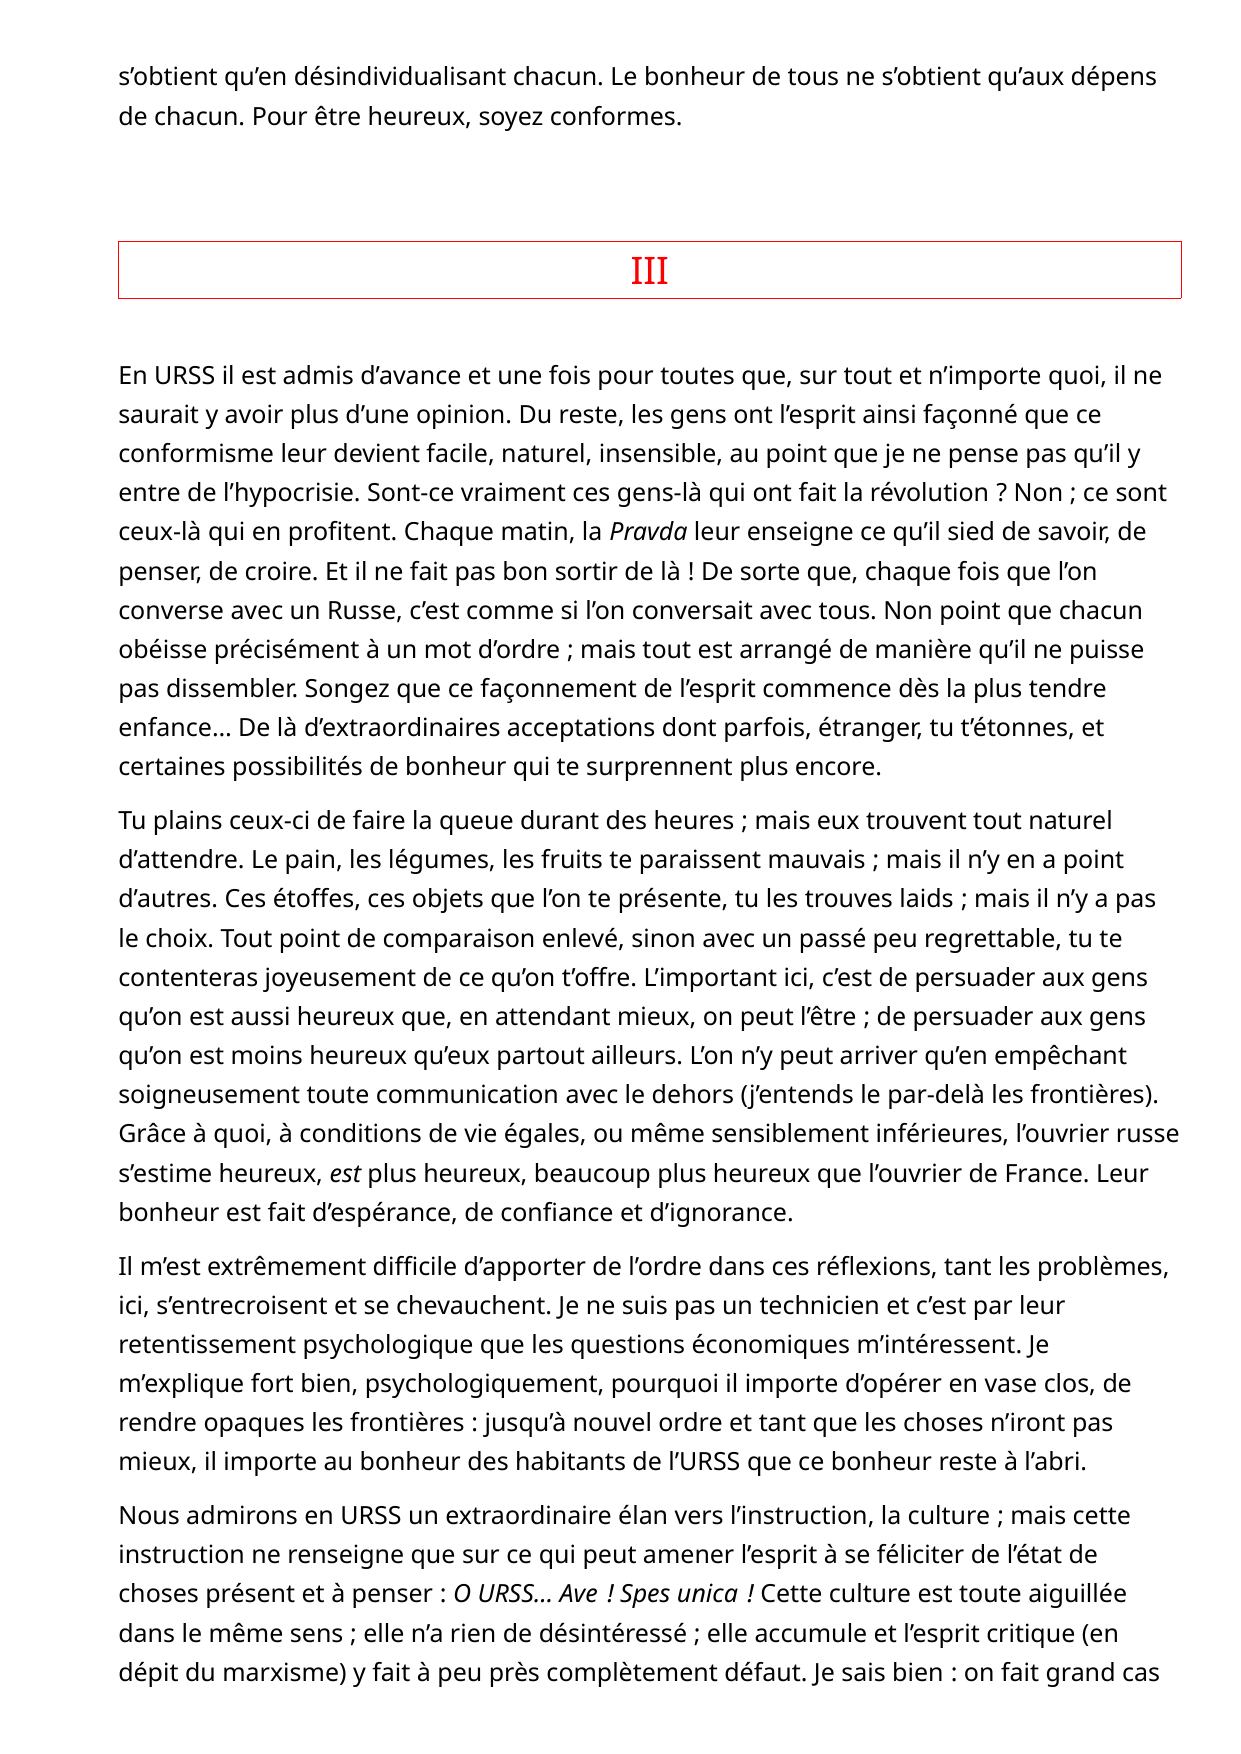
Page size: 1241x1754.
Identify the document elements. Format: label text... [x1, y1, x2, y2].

text Tu plains ceux-ci de faire la queue durant des heures ; mais eux trouvent tout naturel d’attendre. Le pain, les légumes, les fruits te paraissent mauvais ; mais il n’y en a point d’autres. Ces étoffes, ces objets que l’on te présente, tu les trouves laids ; mais il n’y a pas le choix. Tout point de comparaison enlevé, sinon avec un passé peu regrettable, tu te contenteras joyeusement de ce qu’on t’offre. L’important ici, c’est de persuader aux gens qu’on est aussi heureux que, en attendant mieux, on peut l’être ; de persuader aux gens qu’on est moins heureux qu’eux partout ailleurs. L’on n’y peut arriver qu’en empêchant soigneusement toute communication avec le dehors (j’entends le par-delà les frontières). Grâce à quoi, à conditions de vie égales, ou même sensiblement inférieures, l’ouvrier russe s’estime heureux, est plus heureux, beaucoup plus heureux que l’ouvrier de France. Leur bonheur est fait d’espérance, de confiance et d’ignorance. [118, 803, 1181, 1228]
subtitle III [119, 242, 1181, 298]
text s’obtient qu’en désindividualisant chacun. Le bonheur de tous ne s’obtient qu’aux dépens de chacun. Pour être heureux, soyez conformes. [118, 59, 1181, 132]
text Nous admirons en URSS un extraordinaire élan vers l’instruction, la culture ; mais cette instruction ne renseigne que sur ce qui peut amener l’esprit à se féliciter de l’état de choses présent et à penser : O URSS… Ave ! Spes unica ! Cette culture est toute aiguillée dans le même sens ; elle n’a rien de désintéressé ; elle accumule et l’esprit critique (en dépit du marxisme) y fait à peu près complètement défaut. Je sais bien : on fait grand cas [118, 1498, 1181, 1688]
text En URSS il est admis d’avance et une fois pour toutes que, sur tout et n’importe quoi, il ne saurait y avoir plus d’une opinion. Du reste, les gens ont l’esprit ainsi façonné que ce conformisme leur devient facile, naturel, insensible, au point que je ne pense pas qu’il y entre de l’hypocrisie. Sont-ce vraiment ces gens-là qui ont fait la révolution ? Non ; ce sont ceux-là qui en profitent. Chaque matin, la Pravda leur enseigne ce qu’il sied de savoir, de penser, de croire. Et il ne fait pas bon sortir de là ! De sorte que, chaque fois que l’on converse avec un Russe, c’est comme si l’on conversait avec tous. Non point que chacun obéisse précisément à un mot d’ordre ; mais tout est arrangé de manière qu’il ne puisse pas dissembler. Songez que ce façonnement de l’esprit commence dès la plus tendre enfance… De là d’extraordinaires acceptations dont parfois, étranger, tu t’étonnes, et certaines possibilités de bonheur qui te surprennent plus encore. [118, 357, 1181, 783]
text Il m’est extrêmement difficile d’apporter de l’ordre dans ces réflexions, tant les problèmes, ici, s’entrecroisent et se chevauchent. Je ne suis pas un technicien et c’est par leur retentissement psychologique que les questions économiques m’intéressent. Je m’explique fort bien, psychologiquement, pourquoi il importe d’opérer en vase clos, de rendre opaques les frontières : jusqu’à nouvel ordre et tant que les choses n’iront pas mieux, il importe au bonheur des habitants de l’URSS que ce bonheur reste à l’abri. [118, 1248, 1181, 1478]
